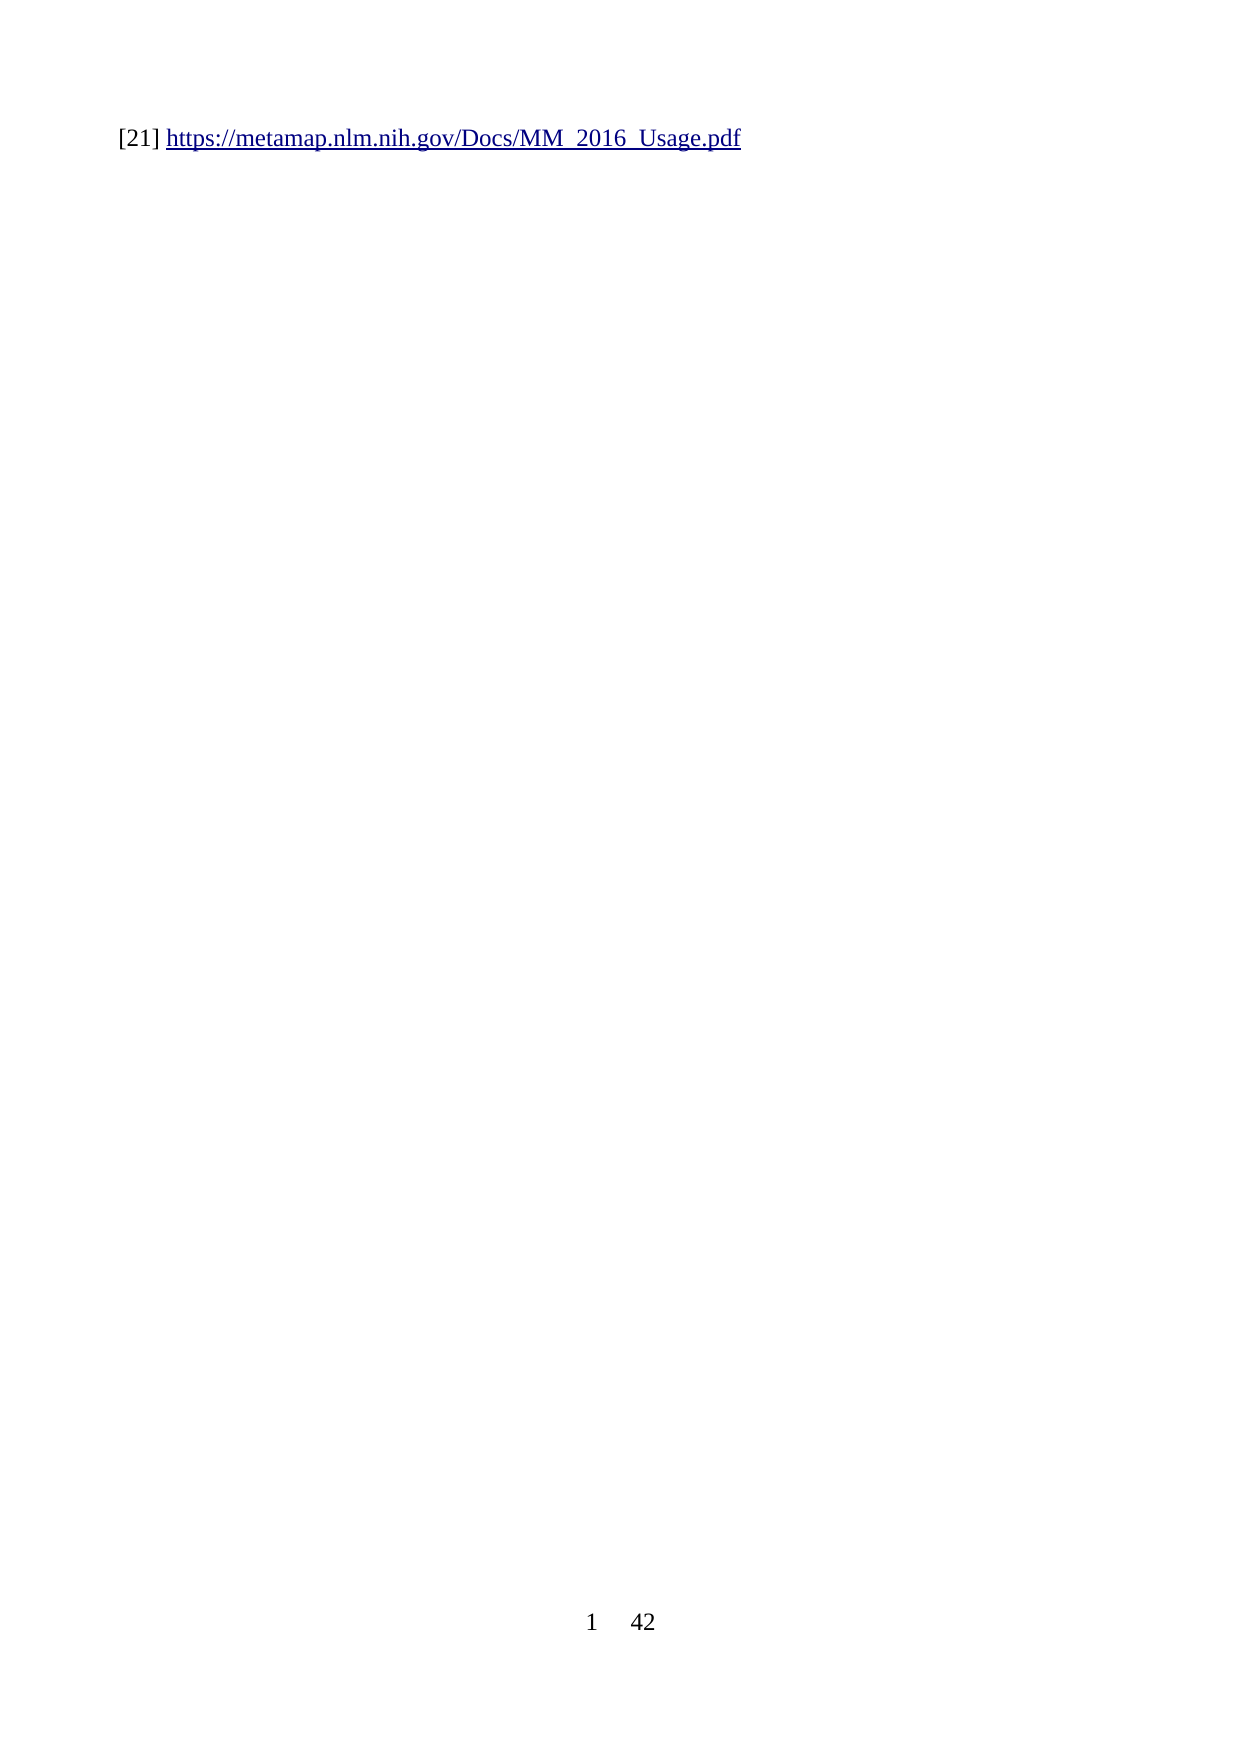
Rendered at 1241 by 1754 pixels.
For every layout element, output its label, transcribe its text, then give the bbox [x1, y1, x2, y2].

subtitle [21] https://metamap.nlm.nih.gov/Docs/MM_2016_Usage.pdf [118, 118, 1122, 154]
